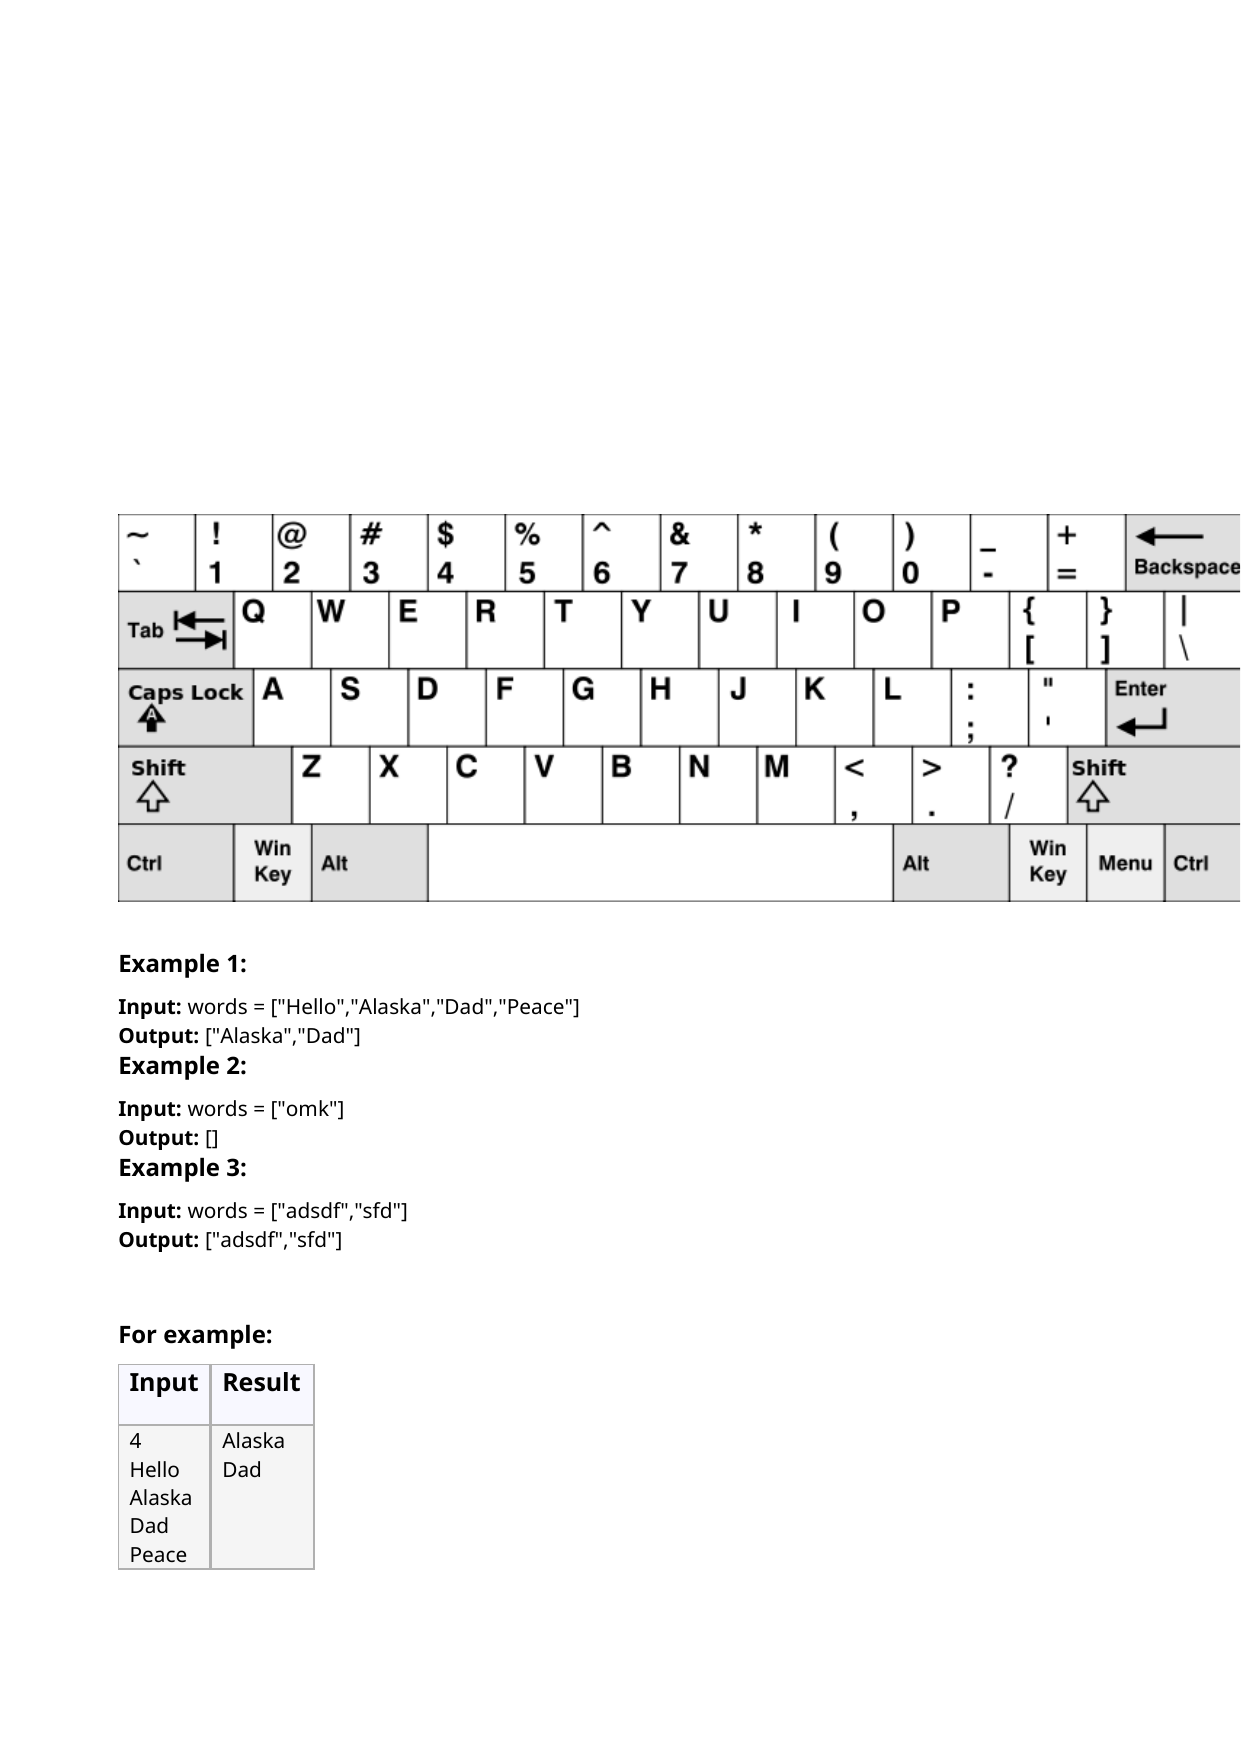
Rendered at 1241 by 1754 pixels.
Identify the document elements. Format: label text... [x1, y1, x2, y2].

text Input: words = ["Hello","Alaska","Dad","Peace"] [118, 992, 1122, 1021]
text For example: [118, 1318, 1122, 1351]
table_cell 4 Hello Alaska Dad Peace [119, 1426, 209, 1568]
text Input: words = ["adsdf","sfd"] [118, 1196, 1122, 1225]
text Output: ["Alaska","Dad"] [118, 1021, 1122, 1049]
table_header Input [119, 1365, 209, 1424]
text Example 3: [118, 1151, 1122, 1184]
text Output: ["adsdf","sfd"] [118, 1225, 1122, 1253]
table_cell Alaska Dad [212, 1426, 313, 1568]
text Example 2: [118, 1049, 1122, 1082]
table_header Result [212, 1365, 313, 1424]
text Input: words = ["omk"] [118, 1094, 1122, 1123]
text Output: [] [118, 1123, 1122, 1151]
text Example 1: [118, 947, 1122, 980]
